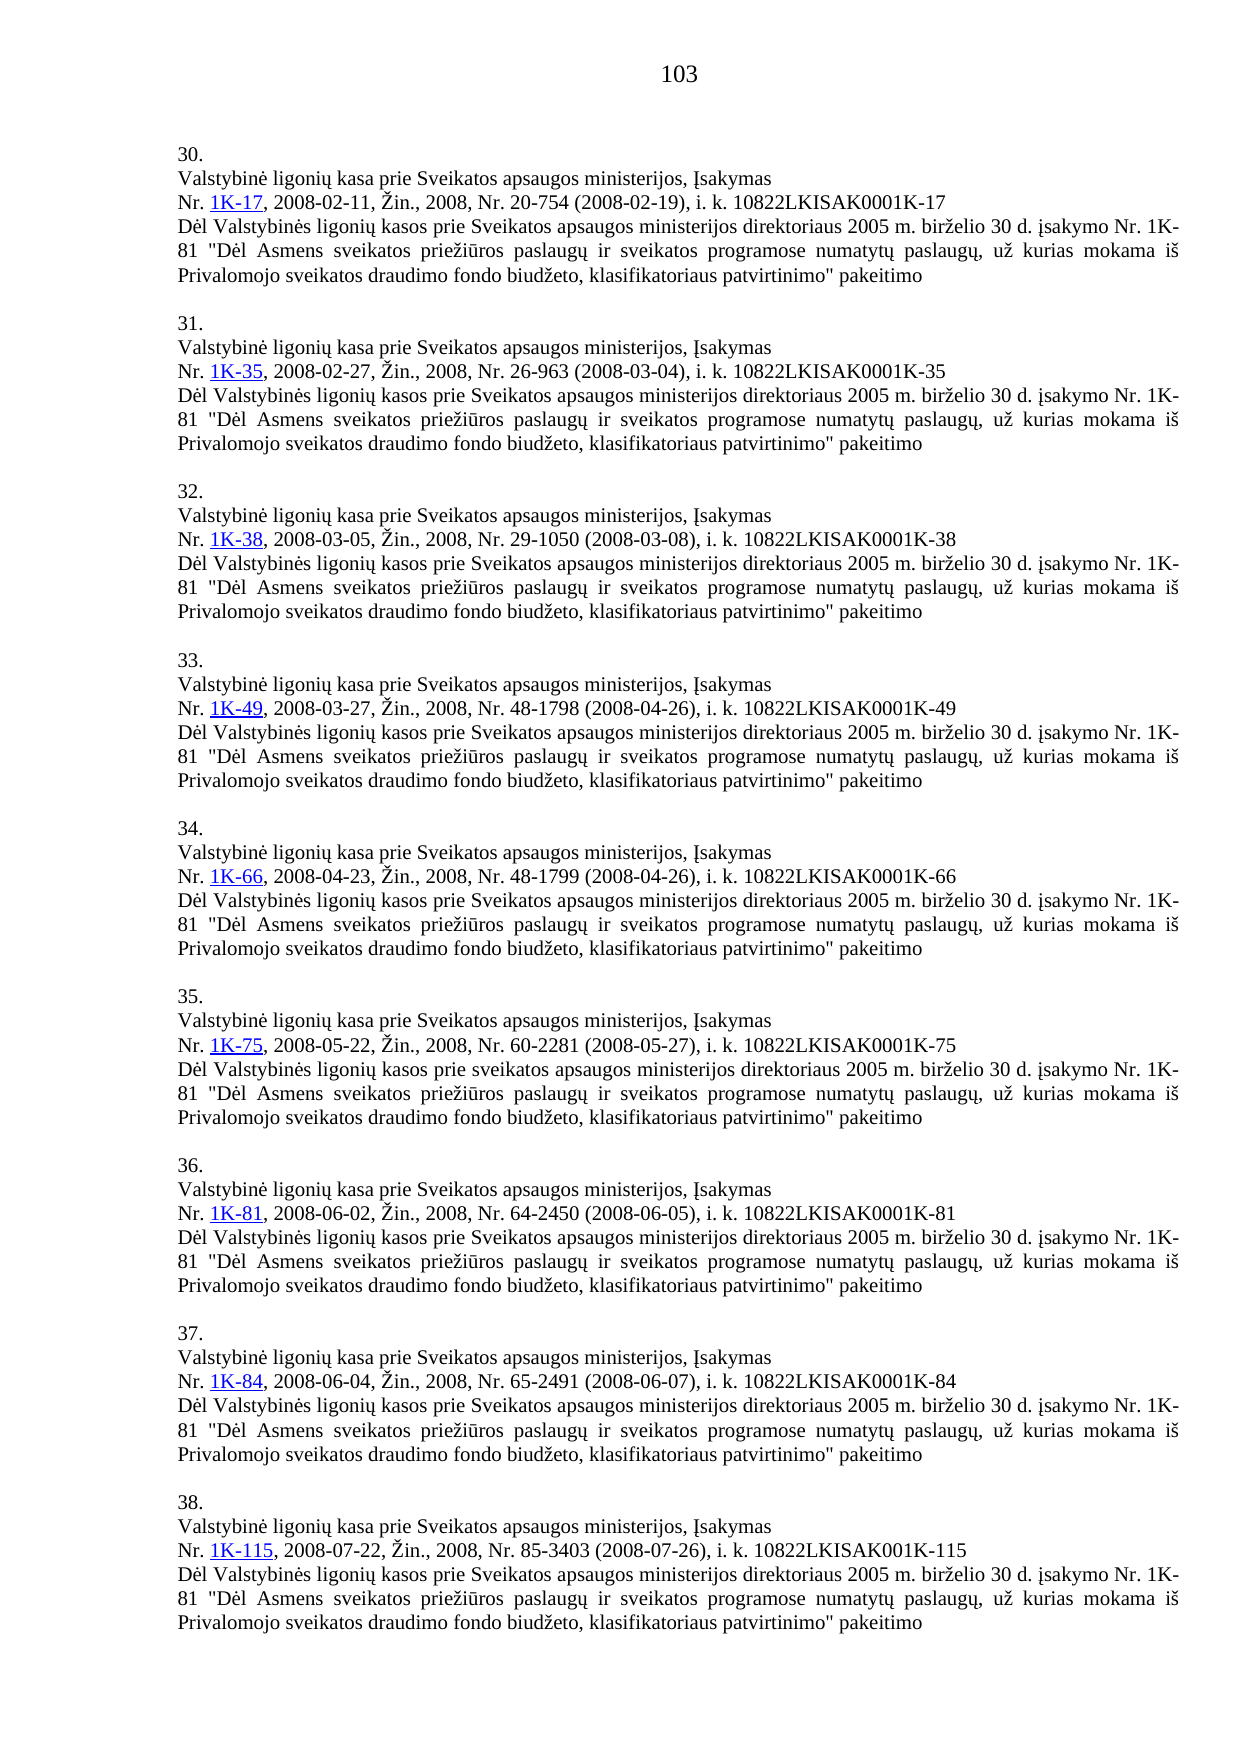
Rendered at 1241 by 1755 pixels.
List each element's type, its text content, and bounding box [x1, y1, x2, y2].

text Valstybinė ligonių kasa prie Sveikatos apsaugos ministerijos, Įsakymas [177, 335, 1181, 359]
text 30. [177, 142, 1181, 166]
text 33. [177, 647, 1181, 672]
text Dėl Valstybinės ligonių kasos prie Sveikatos apsaugos ministerijos direktoriaus 2005 m. birželio 30 d. įsakymo Nr. 1K-81 "Dėl Asmens sveikatos priežiūros paslaugų ir sveikatos programose numatytų paslaugų, už kurias mokama iš Privalomojo sveikatos draudimo fondo biudžeto, klasifikatoriaus patvirtinimo" pakeitimo [177, 1225, 1181, 1297]
text Dėl Valstybinės ligonių kasos prie Sveikatos apsaugos ministerijos direktoriaus 2005 m. birželio 30 d. įsakymo Nr. 1K-81 "Dėl Asmens sveikatos priežiūros paslaugų ir sveikatos programose numatytų paslaugų, už kurias mokama iš Privalomojo sveikatos draudimo fondo biudžeto, klasifikatoriaus patvirtinimo" pakeitimo [177, 551, 1181, 623]
text Nr. 1K-115, 2008-07-22, Žin., 2008, Nr. 85-3403 (2008-07-26), i. k. 10822LKISAK001K-115 [177, 1538, 1181, 1562]
text 31. [177, 311, 1181, 335]
text Valstybinė ligonių kasa prie Sveikatos apsaugos ministerijos, Įsakymas [177, 1177, 1181, 1201]
text Dėl Valstybinės ligonių kasos prie Sveikatos apsaugos ministerijos direktoriaus 2005 m. birželio 30 d. įsakymo Nr. 1K-81 "Dėl Asmens sveikatos priežiūros paslaugų ir sveikatos programose numatytų paslaugų, už kurias mokama iš Privalomojo sveikatos draudimo fondo biudžeto, klasifikatoriaus patvirtinimo" pakeitimo [177, 888, 1181, 960]
text 32. [177, 479, 1181, 503]
text Dėl Valstybinės ligonių kasos prie sveikatos apsaugos ministerijos direktoriaus 2005 m. birželio 30 d. įsakymo Nr. 1K-81 "Dėl Asmens sveikatos priežiūros paslaugų ir sveikatos programose numatytų paslaugų, už kurias mokama iš Privalomojo sveikatos draudimo fondo biudžeto, klasifikatoriaus patvirtinimo" pakeitimo [177, 1057, 1181, 1129]
text Valstybinė ligonių kasa prie Sveikatos apsaugos ministerijos, Įsakymas [177, 503, 1181, 527]
text Nr. 1K-35, 2008-02-27, Žin., 2008, Nr. 26-963 (2008-03-04), i. k. 10822LKISAK0001K-35 [177, 359, 1181, 383]
text Nr. 1K-38, 2008-03-05, Žin., 2008, Nr. 29-1050 (2008-03-08), i. k. 10822LKISAK0001K-38 [177, 527, 1181, 551]
text 34. [177, 816, 1181, 840]
text Nr. 1K-75, 2008-05-22, Žin., 2008, Nr. 60-2281 (2008-05-27), i. k. 10822LKISAK0001K-75 [177, 1032, 1181, 1057]
text Dėl Valstybinės ligonių kasos prie Sveikatos apsaugos ministerijos direktoriaus 2005 m. birželio 30 d. įsakymo Nr. 1K-81 "Dėl Asmens sveikatos priežiūros paslaugų ir sveikatos programose numatytų paslaugų, už kurias mokama iš Privalomojo sveikatos draudimo fondo biudžeto, klasifikatoriaus patvirtinimo" pakeitimo [177, 720, 1181, 792]
text Nr. 1K-17, 2008-02-11, Žin., 2008, Nr. 20-754 (2008-02-19), i. k. 10822LKISAK0001K-17 [177, 190, 1181, 214]
text Nr. 1K-84, 2008-06-04, Žin., 2008, Nr. 65-2491 (2008-06-07), i. k. 10822LKISAK0001K-84 [177, 1369, 1181, 1393]
text Dėl Valstybinės ligonių kasos prie Sveikatos apsaugos ministerijos direktoriaus 2005 m. birželio 30 d. įsakymo Nr. 1K-81 "Dėl Asmens sveikatos priežiūros paslaugų ir sveikatos programose numatytų paslaugų, už kurias mokama iš Privalomojo sveikatos draudimo fondo biudžeto, klasifikatoriaus patvirtinimo" pakeitimo [177, 1393, 1181, 1466]
text 37. [177, 1321, 1181, 1345]
text Valstybinė ligonių kasa prie Sveikatos apsaugos ministerijos, Įsakymas [177, 672, 1181, 696]
text Valstybinė ligonių kasa prie Sveikatos apsaugos ministerijos, Įsakymas [177, 1345, 1181, 1369]
text 38. [177, 1490, 1181, 1514]
text Valstybinė ligonių kasa prie Sveikatos apsaugos ministerijos, Įsakymas [177, 1008, 1181, 1032]
text Valstybinė ligonių kasa prie Sveikatos apsaugos ministerijos, Įsakymas [177, 1514, 1181, 1538]
text Dėl Valstybinės ligonių kasos prie Sveikatos apsaugos ministerijos direktoriaus 2005 m. birželio 30 d. įsakymo Nr. 1K-81 "Dėl Asmens sveikatos priežiūros paslaugų ir sveikatos programose numatytų paslaugų, už kurias mokama iš Privalomojo sveikatos draudimo fondo biudžeto, klasifikatoriaus patvirtinimo" pakeitimo [177, 214, 1181, 287]
text Nr. 1K-66, 2008-04-23, Žin., 2008, Nr. 48-1799 (2008-04-26), i. k. 10822LKISAK0001K-66 [177, 864, 1181, 888]
text 36. [177, 1153, 1181, 1177]
text 35. [177, 984, 1181, 1008]
text Nr. 1K-81, 2008-06-02, Žin., 2008, Nr. 64-2450 (2008-06-05), i. k. 10822LKISAK0001K-81 [177, 1201, 1181, 1225]
text Dėl Valstybinės ligonių kasos prie Sveikatos apsaugos ministerijos direktoriaus 2005 m. birželio 30 d. įsakymo Nr. 1K-81 "Dėl Asmens sveikatos priežiūros paslaugų ir sveikatos programose numatytų paslaugų, už kurias mokama iš Privalomojo sveikatos draudimo fondo biudžeto, klasifikatoriaus patvirtinimo" pakeitimo [177, 383, 1181, 455]
text Valstybinė ligonių kasa prie Sveikatos apsaugos ministerijos, Įsakymas [177, 840, 1181, 864]
text Dėl Valstybinės ligonių kasos prie Sveikatos apsaugos ministerijos direktoriaus 2005 m. birželio 30 d. įsakymo Nr. 1K-81 "Dėl Asmens sveikatos priežiūros paslaugų ir sveikatos programose numatytų paslaugų, už kurias mokama iš Privalomojo sveikatos draudimo fondo biudžeto, klasifikatoriaus patvirtinimo" pakeitimo [177, 1562, 1181, 1634]
text Valstybinė ligonių kasa prie Sveikatos apsaugos ministerijos, Įsakymas [177, 166, 1181, 190]
text Nr. 1K-49, 2008-03-27, Žin., 2008, Nr. 48-1798 (2008-04-26), i. k. 10822LKISAK0001K-49 [177, 696, 1181, 720]
